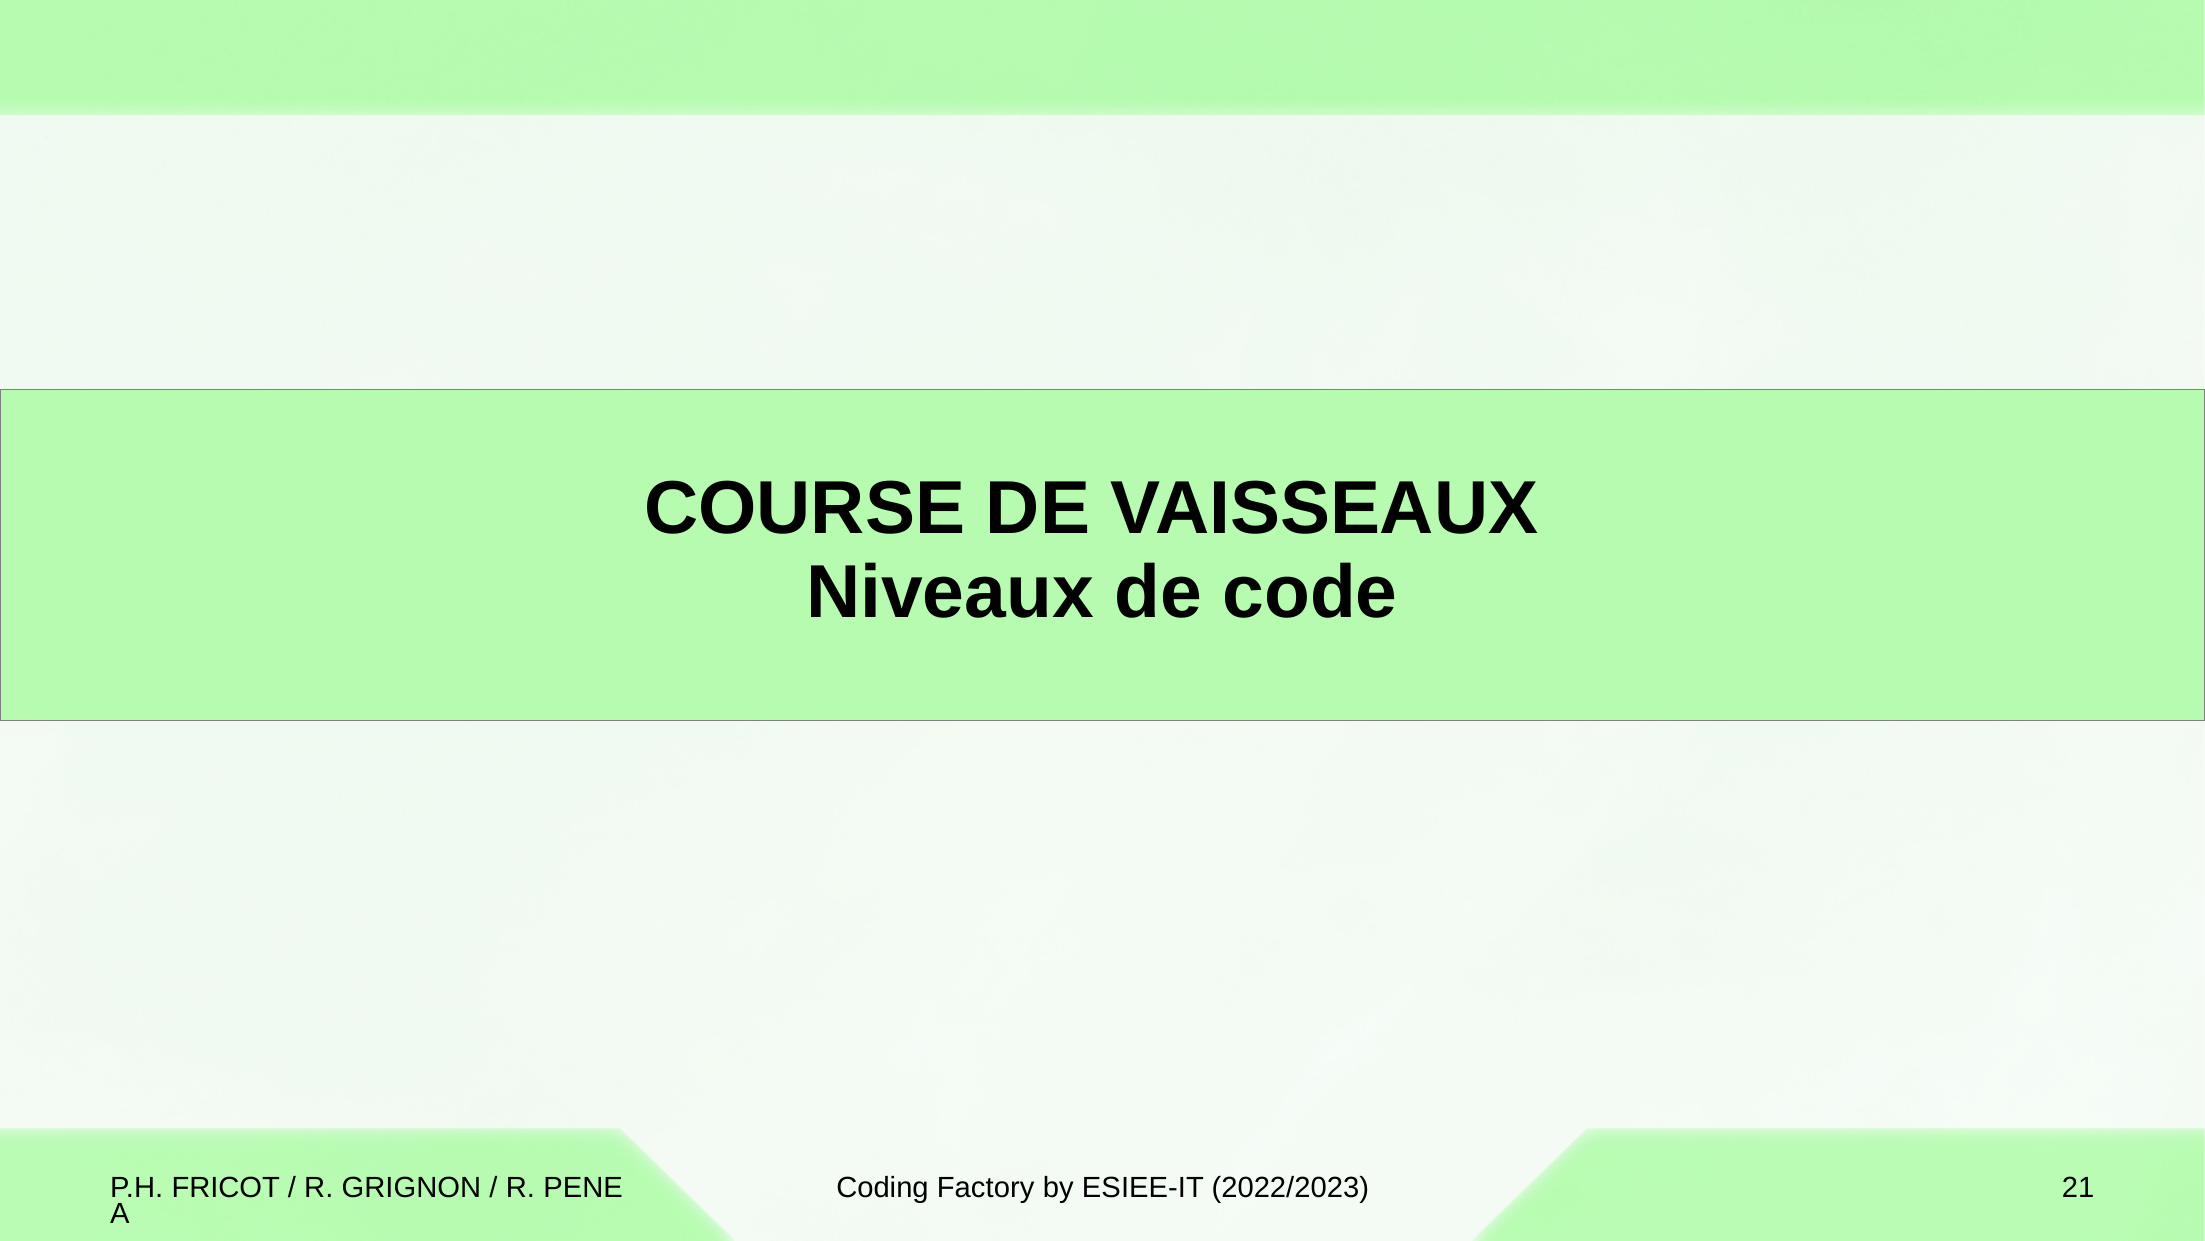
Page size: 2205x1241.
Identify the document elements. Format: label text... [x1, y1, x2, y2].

picture [0, 721, 2205, 1241]
picture [0, 0, 2205, 389]
text_box [2095, 389, 2205, 721]
subtitle COURSE DE VAISSEAUX Niveaux de code [110, 108, 2095, 1168]
text_box [0, 389, 110, 721]
